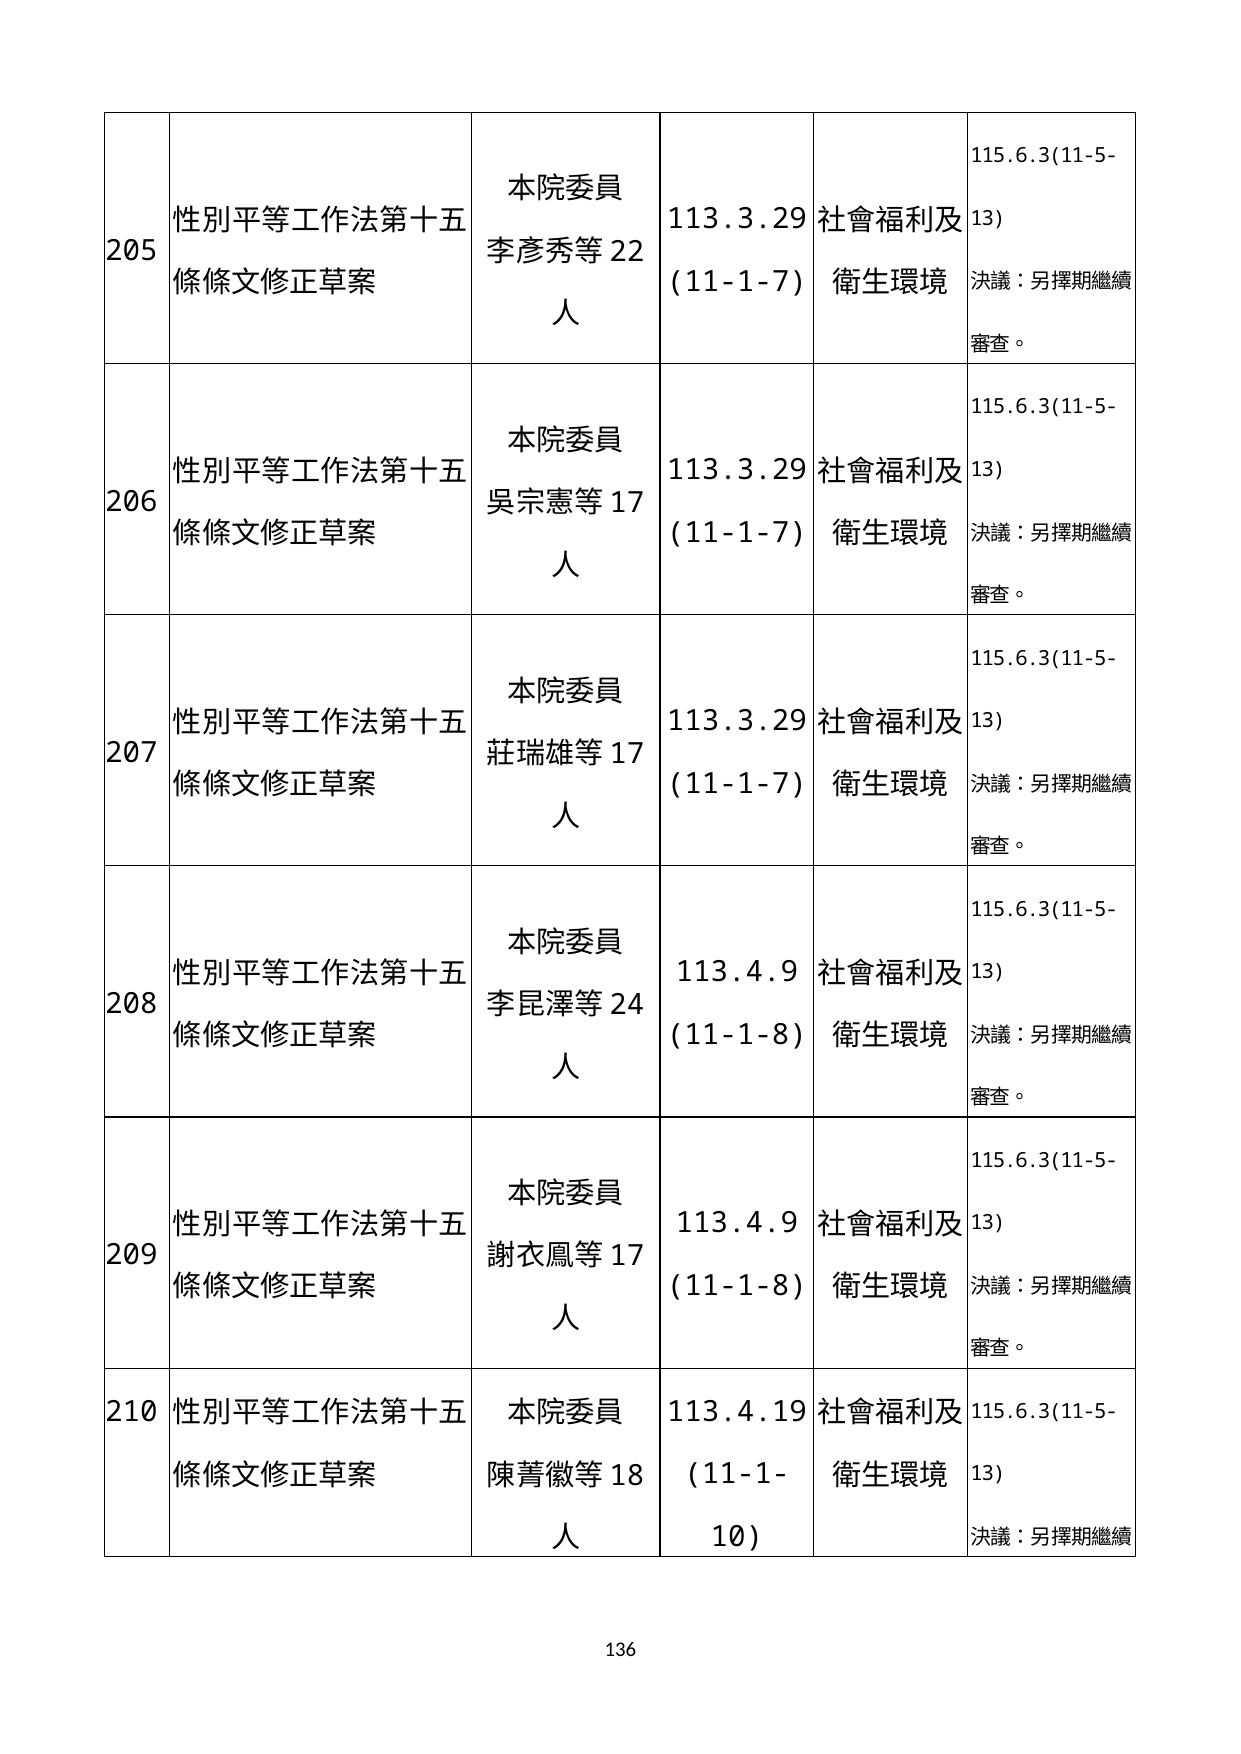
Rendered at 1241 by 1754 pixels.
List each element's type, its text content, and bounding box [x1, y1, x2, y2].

table_cell 115.6.3(11-5-13) 決議：另擇期繼續 [968, 1369, 1135, 1556]
table_cell 社會福利及衛生環境 [814, 113, 967, 363]
table_cell 社會福利及衛生環境 [814, 1118, 967, 1367]
table_cell 性別平等工作法第十五條條文修正草案 [170, 866, 471, 1116]
table_cell [105, 1118, 169, 1367]
table_cell 性別平等工作法第十五條條文修正草案 [170, 113, 471, 363]
table_cell 性別平等工作法第十五條條文修正草案 [170, 1118, 471, 1367]
table_cell 115.6.3(11-5-13) 決議：另擇期繼續審查。 [968, 113, 1135, 363]
table_cell 113.3.29 (11-1-7) [661, 615, 813, 865]
table_cell 113.3.29 (11-1-7) [661, 364, 813, 614]
table_cell 社會福利及衛生環境 [814, 364, 967, 614]
table_cell [105, 113, 169, 363]
table_cell 社會福利及衛生環境 [814, 866, 967, 1116]
table_cell 本院委員 李彥秀等22人 [472, 113, 659, 363]
table_cell [105, 866, 169, 1116]
table_cell 115.6.3(11-5-13) 決議：另擇期繼續審查。 [968, 615, 1135, 865]
table_cell 本院委員 陳菁徽等18人 [472, 1369, 659, 1556]
table_cell 社會福利及衛生環境 [814, 615, 967, 865]
table_cell 性別平等工作法第十五條條文修正草案 [170, 364, 471, 614]
table_cell 115.6.3(11-5-13) 決議：另擇期繼續審查。 [968, 364, 1135, 614]
table_cell [105, 1369, 169, 1556]
table_cell 113.4.19 (11-1-10) [661, 1369, 813, 1556]
table_cell 本院委員 謝衣鳯等17人 [472, 1118, 659, 1367]
table_cell 113.4.9 (11-1-8) [661, 866, 813, 1116]
table_cell 社會福利及衛生環境 [814, 1369, 967, 1556]
table_cell 性別平等工作法第十五條條文修正草案 [170, 1369, 471, 1556]
table_cell 本院委員 李昆澤等24人 [472, 866, 659, 1116]
table_cell 本院委員 莊瑞雄等17人 [472, 615, 659, 865]
table_cell 115.6.3(11-5-13) 決議：另擇期繼續審查。 [968, 866, 1135, 1116]
table_cell 性別平等工作法第十五條條文修正草案 [170, 615, 471, 865]
table_cell 113.3.29 (11-1-7) [661, 113, 813, 363]
table_cell 113.4.9 (11-1-8) [661, 1118, 813, 1367]
table_cell [105, 364, 169, 614]
table_cell 本院委員 吳宗憲等17人 [472, 364, 659, 614]
table_cell 115.6.3(11-5-13) 決議：另擇期繼續審查。 [968, 1118, 1135, 1367]
table_cell [105, 615, 169, 865]
